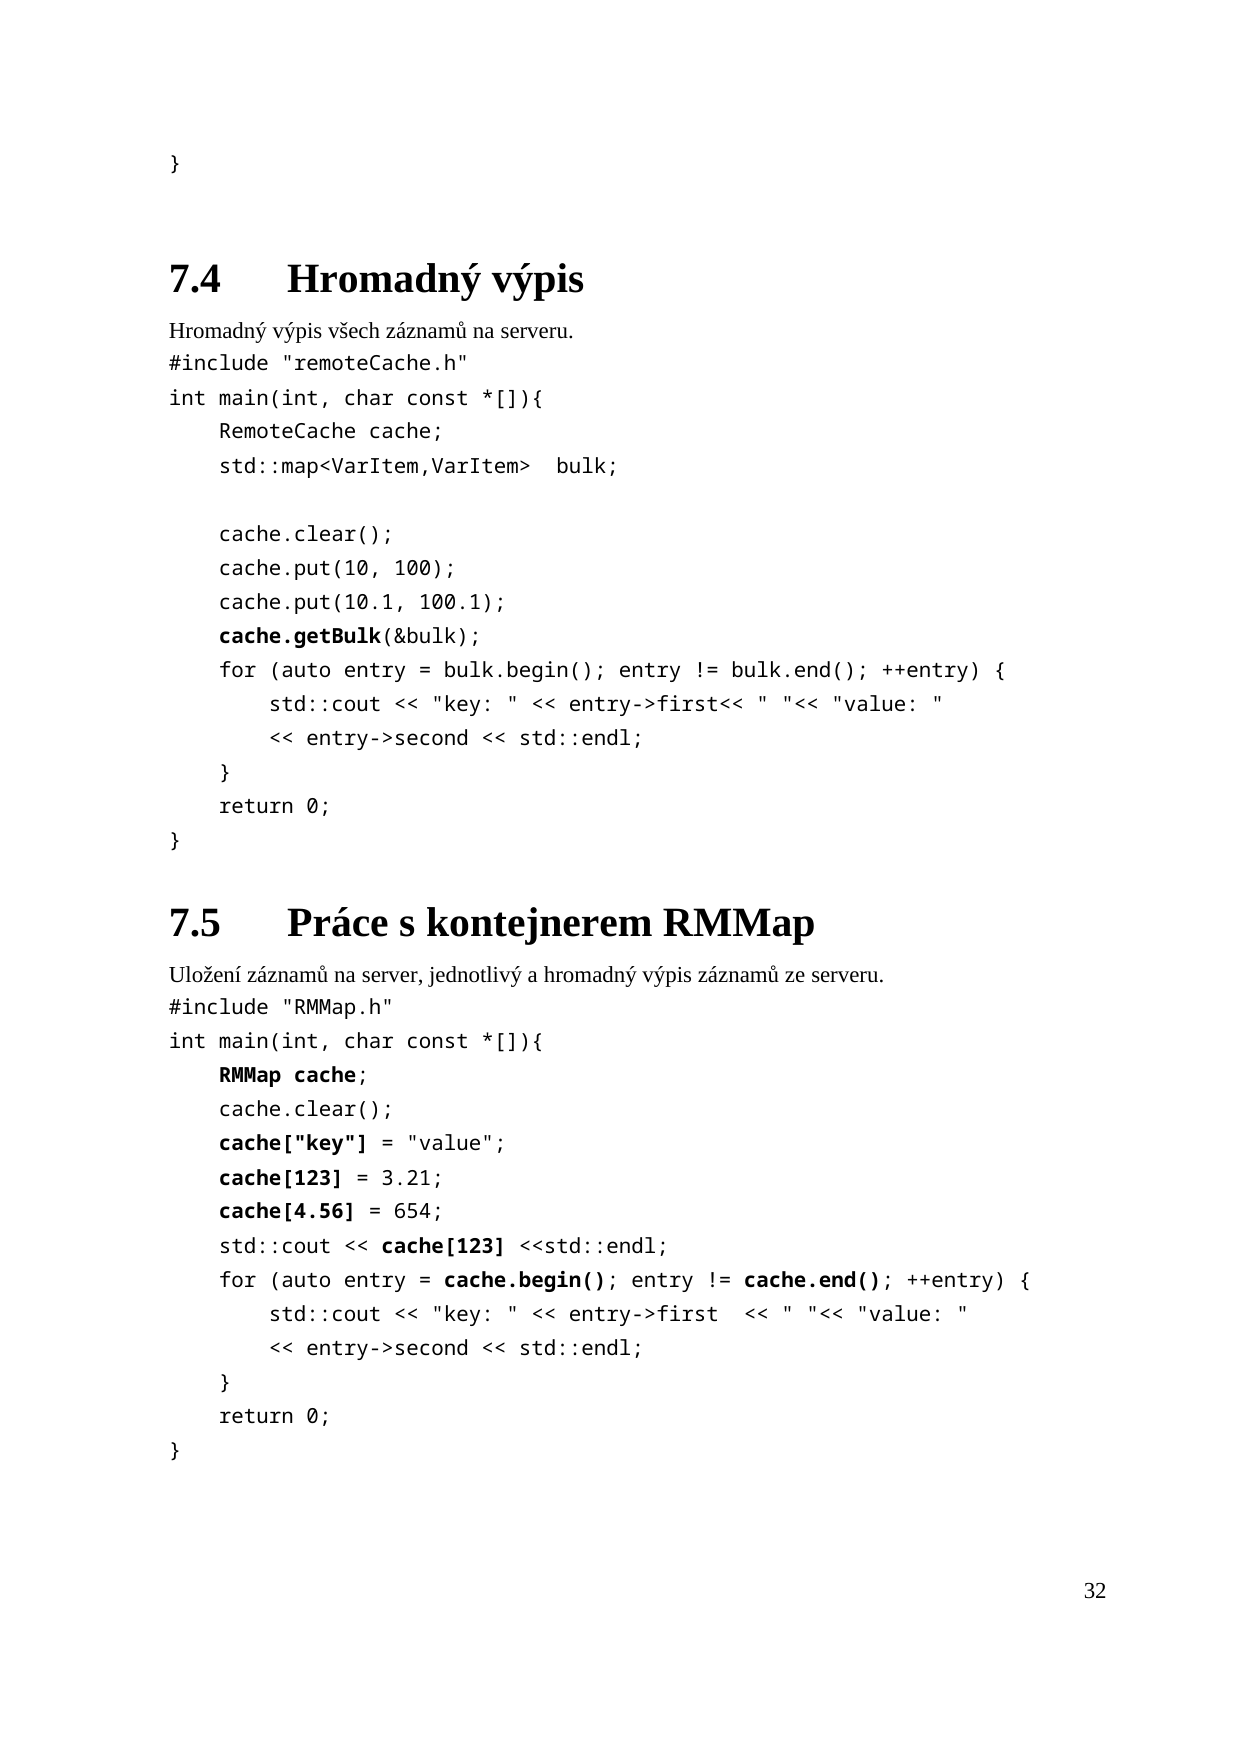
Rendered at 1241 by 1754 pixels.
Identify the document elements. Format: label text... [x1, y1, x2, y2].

text cache["key"] = "value"; [169, 1128, 1106, 1157]
text } [169, 825, 1106, 854]
text cache.put(10.1, 100.1); [169, 587, 1106, 615]
text Hromadný výpis všech záznamů na serveru. [169, 317, 1106, 343]
text << entry->second << std::endl; [169, 723, 1106, 752]
text cache.clear(); [169, 519, 1106, 547]
text #include "RMMap.h" [169, 992, 1106, 1021]
subtitle Práce s kontejnerem RMMap [169, 897, 1106, 945]
text RemoteCache cache; [169, 417, 1106, 445]
text } [169, 148, 1106, 176]
text } [169, 757, 1106, 786]
text for (auto entry = bulk.begin(); entry != bulk.end(); ++entry) { [169, 655, 1106, 683]
text return 0; [169, 1401, 1106, 1429]
text std::cout << "key: " << entry->first<< " "<< "value: " [169, 689, 1106, 718]
subtitle Hromadný výpis [169, 253, 1106, 301]
text int main(int, char const *[]){ [169, 1026, 1106, 1055]
text for (auto entry = cache.begin(); entry != cache.end(); ++entry) { [169, 1265, 1106, 1293]
text RMMap cache; [169, 1060, 1106, 1089]
text cache.getBulk(&bulk); [169, 621, 1106, 649]
text } [169, 1367, 1106, 1395]
text std::cout << cache[123] <<std::endl; [169, 1231, 1106, 1259]
text int main(int, char const *[]){ [169, 383, 1106, 411]
text } [169, 1435, 1106, 1463]
text return 0; [169, 791, 1106, 820]
text cache[123] = 3.21; [169, 1163, 1106, 1191]
text cache.put(10, 100); [169, 553, 1106, 581]
text cache[4.56] = 654; [169, 1197, 1106, 1225]
text << entry->second << std::endl; [169, 1333, 1106, 1361]
text std::cout << "key: " << entry->first << " "<< "value: " [169, 1299, 1106, 1327]
text cache.clear(); [169, 1094, 1106, 1123]
text Uložení záznamů na server, jednotlivý a hromadný výpis záznamů ze serveru. [169, 961, 1106, 987]
text std::map<VarItem,VarItem> bulk; [169, 451, 1106, 479]
text #include "remoteCache.h" [169, 348, 1106, 377]
